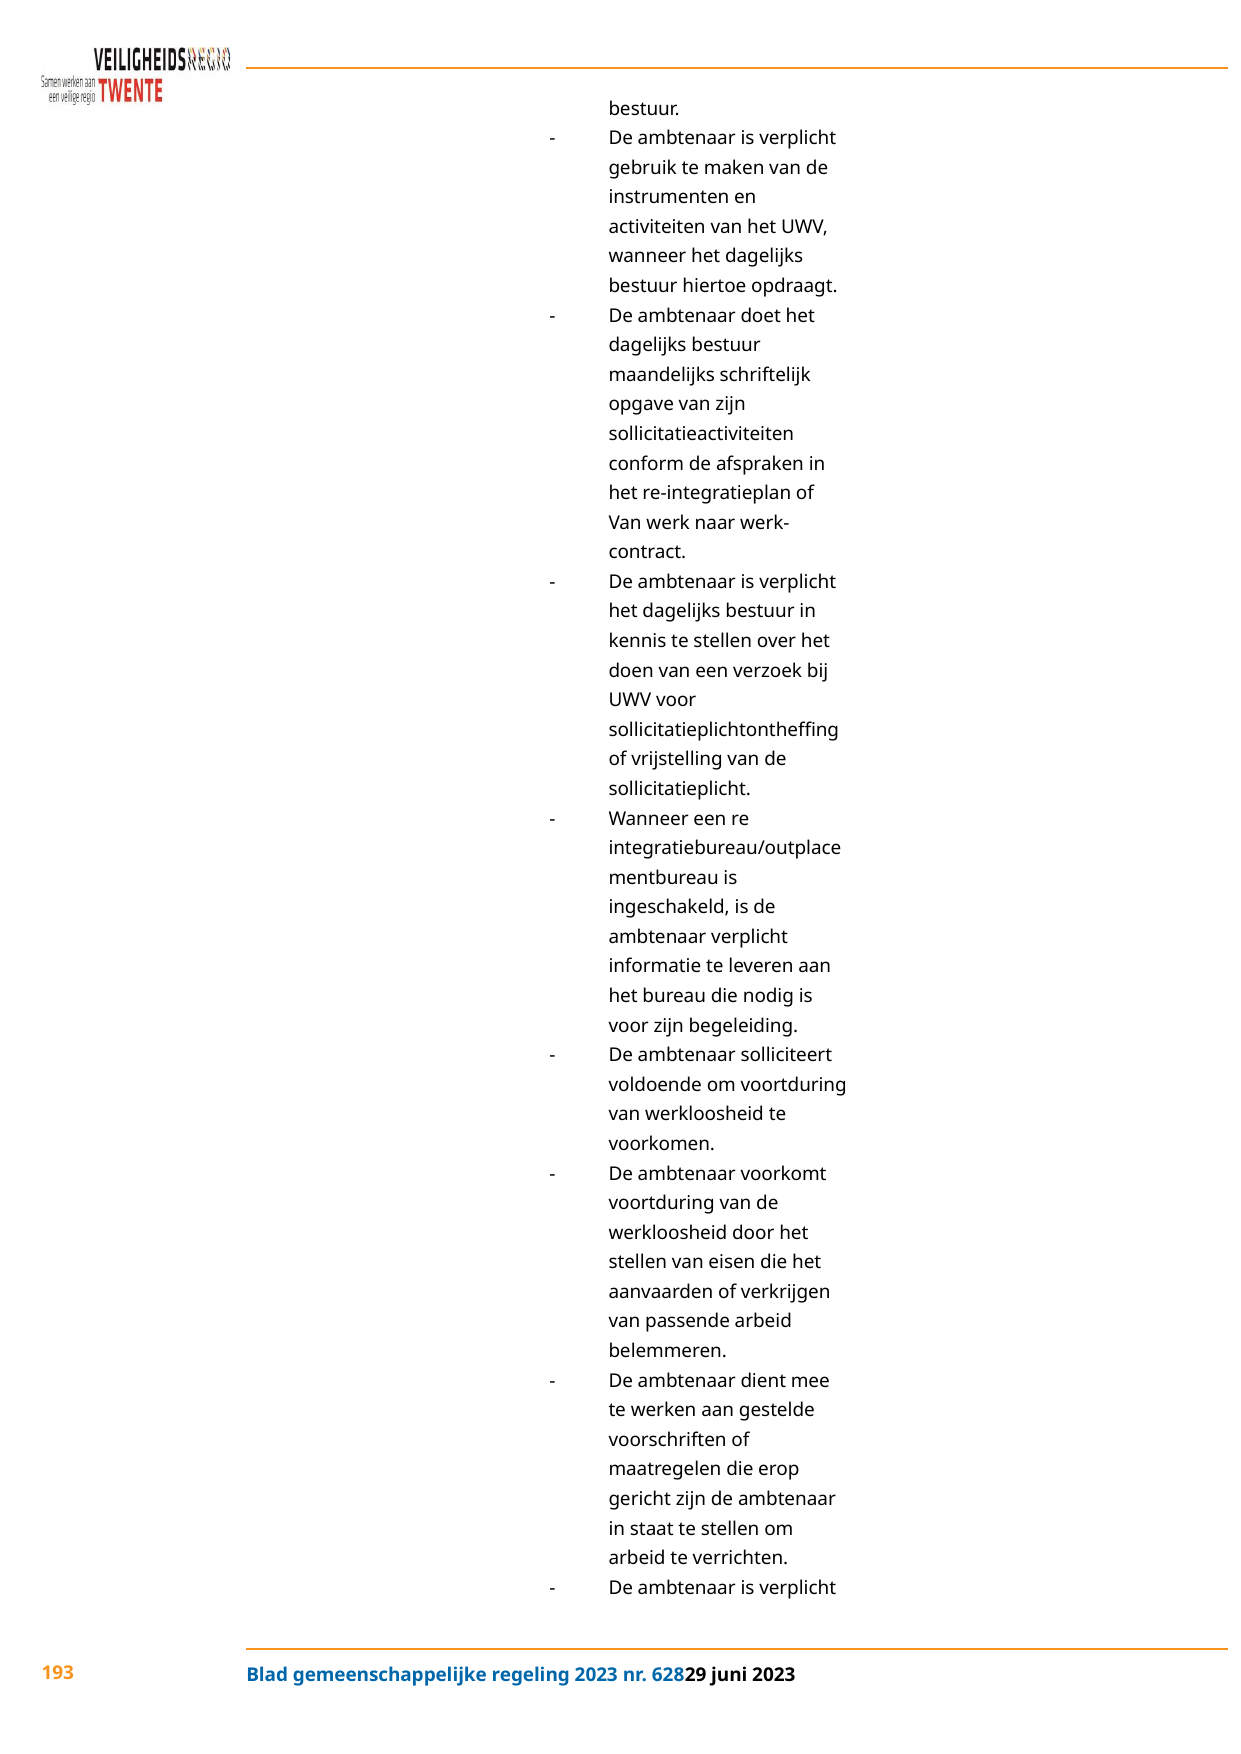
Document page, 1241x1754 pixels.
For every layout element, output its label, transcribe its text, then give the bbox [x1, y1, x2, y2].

table_header [248, 95, 549, 1600]
picture [41, 47, 231, 172]
table_header [850, 95, 1152, 1600]
table_header bestuur. De ambtenaar is verplicht gebruik te maken van de instrumenten en activiteiten van het UWV, wanneer het dagelijks bestuur hiertoe opdraagt. De ambtenaar doet het dagelijks bestuur maandelijks schriftelijk opgave van zijn sollicitatieactiviteiten conform de afspraken in het re-integratieplan of Van werk naar werk-contract. De ambtenaar is verplicht het dagelijks bestuur in kennis te stellen over het doen van een verzoek bij UWV voor sollicitatieplichtontheffing of vrijstelling van de sollicitatieplicht. Wanneer een re integratiebureau/outplacementbureau is ingeschakeld, is de ambtenaar verplicht informatie te leveren aan het bureau die nodig is voor zijn begeleiding. De ambtenaar solliciteert voldoende om voortduring van werkloosheid te voorkomen. De ambtenaar voorkomt voortduring van de werkloosheid door het stellen van eisen die het aanvaarden of verkrijgen van passende arbeid belemmeren. De ambtenaar dient mee te werken aan gestelde voorschriften of maatregelen die erop gericht zijn de ambtenaar in staat te stellen om arbeid te verrichten. De ambtenaar is verplicht [549, 95, 850, 1600]
